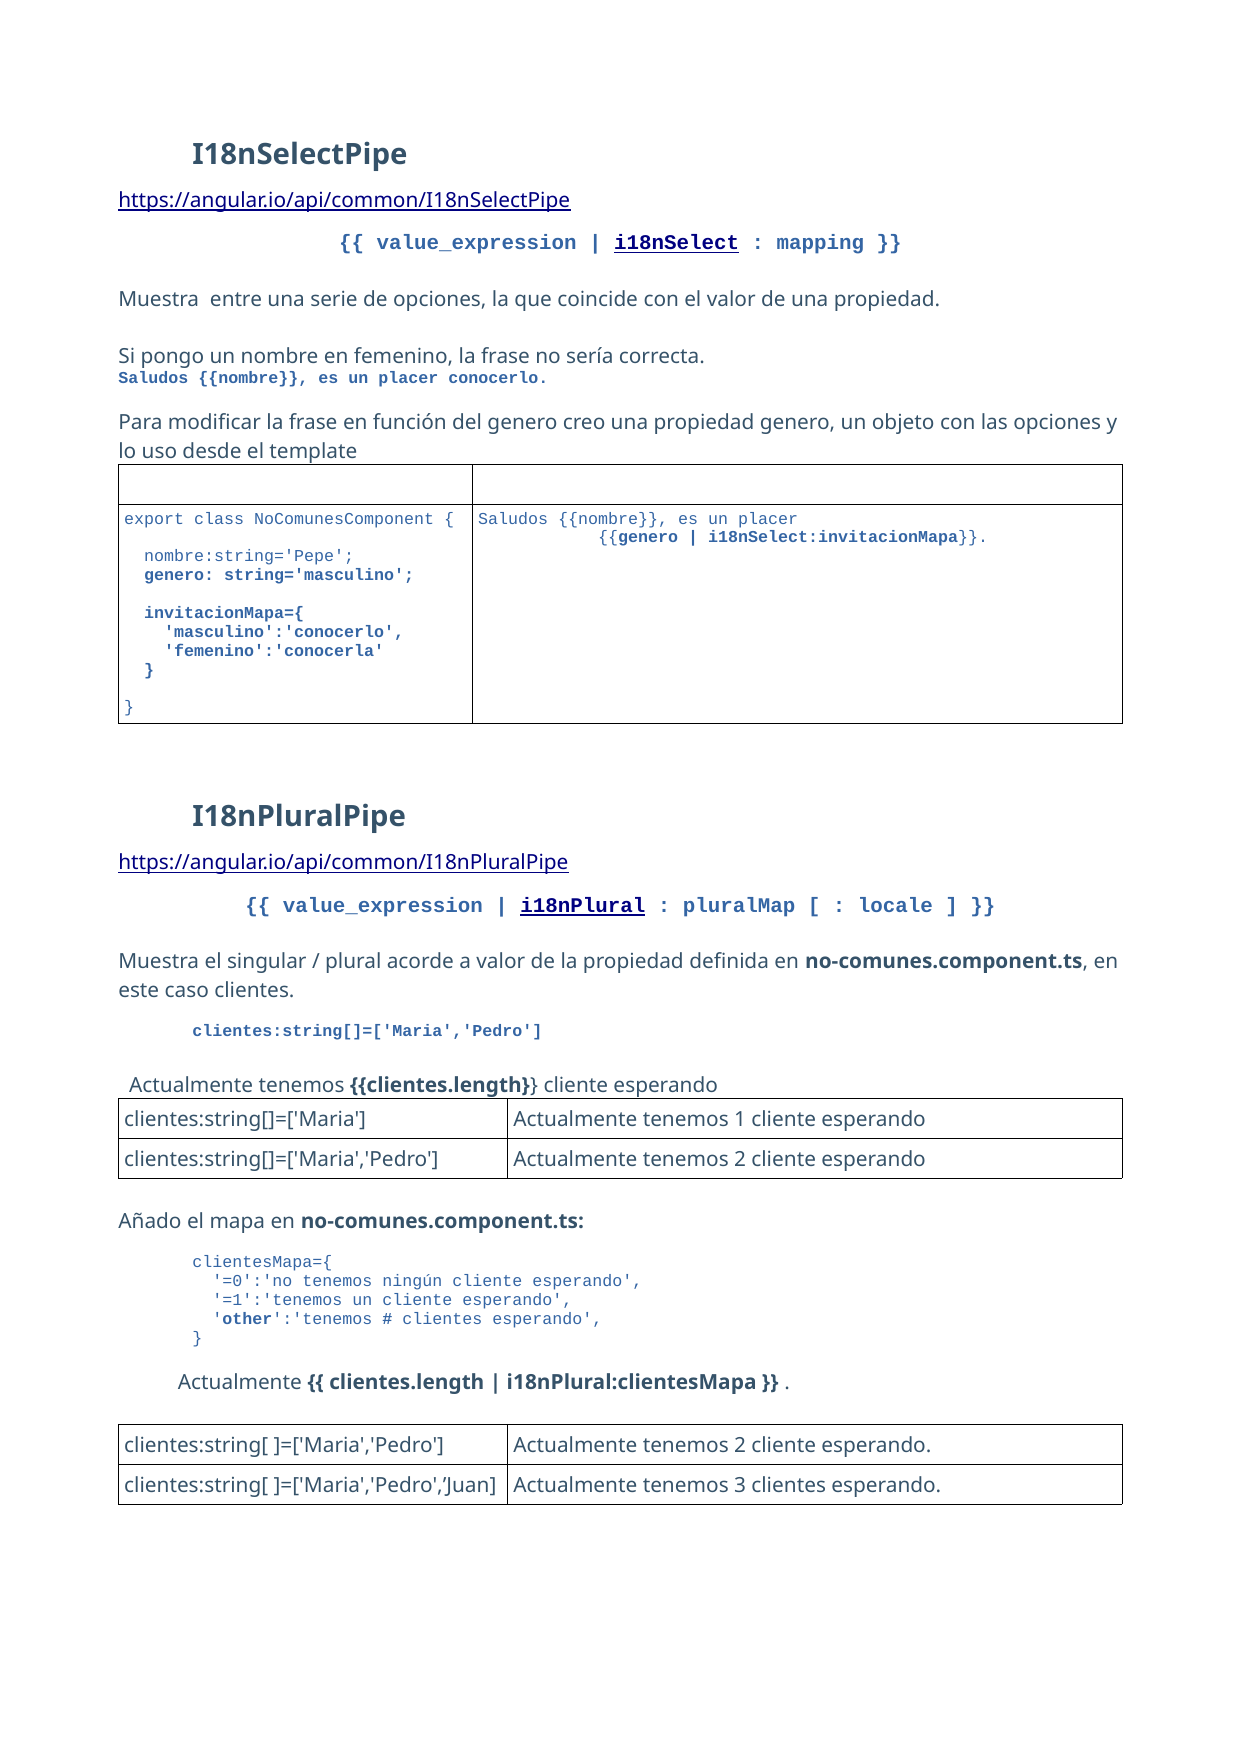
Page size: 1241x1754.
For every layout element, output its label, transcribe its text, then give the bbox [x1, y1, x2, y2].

text Si pongo un nombre en femenino, la frase no sería correcta. [118, 341, 1122, 370]
table_cell export class NoComunesComponent { nombre:string='Pepe'; genero: string='masculino'; invitacionMapa={ 'masculino':'conocerlo', 'femenino':'conocerla' } } [119, 505, 472, 723]
text Actualmente {{ clientes.length | i18nPlural:clientesMapa }} . [118, 1367, 1122, 1396]
text Actualmente tenemos {{clientes.length}} cliente esperando [118, 1070, 1122, 1098]
text https://angular.io/api/common/I18nSelectPipe [118, 185, 1122, 214]
text https://angular.io/api/common/I18nPluralPipe [118, 847, 1122, 876]
text Muestra entre una serie de opciones, la que coincide con el valor de una propiedad. [118, 284, 1122, 313]
text '=1':'tenemos un cliente esperando', [192, 1292, 1122, 1311]
text Muestra el singular / plural acorde a valor de la propiedad definida en no-comunes.component.ts, en este caso clientes. [118, 947, 1122, 1003]
text {{ value_expression | i18nPlural : pluralMap [ : locale ] }} [118, 894, 1122, 918]
table_header clientes:string[]=['Maria'] [119, 1099, 507, 1138]
table_cell clientes:string[]=['Maria','Pedro'] [119, 1139, 507, 1178]
text clientesMapa={ [192, 1254, 1122, 1273]
table_header clientes:string[ ]=['Maria','Pedro'] [119, 1425, 507, 1464]
text {{ value_expression | i18nSelect : mapping }} [118, 232, 1122, 256]
table_header [473, 465, 1122, 504]
table_cell clientes:string[ ]=['Maria','Pedro',’Juan] [119, 1465, 507, 1504]
text Añado el mapa en no-comunes.component.ts: [118, 1207, 1122, 1235]
table_cell Saludos {{nombre}}, es un placer {{genero | i18nSelect:invitacionMapa}}. [473, 505, 1122, 723]
subtitle I18nSelectPipe [118, 133, 1122, 173]
table_cell Actualmente tenemos 2 cliente esperando [508, 1139, 1122, 1178]
text Para modificar la frase en función del genero creo una propiedad genero, un objeto con las opciones y lo uso desde el template [118, 407, 1122, 464]
text clientes:string[]=['Maria','Pedro'] [192, 1022, 1122, 1041]
text } [192, 1329, 1122, 1348]
table_cell Actualmente tenemos 3 clientes esperando. [508, 1465, 1122, 1504]
table_header [119, 465, 472, 504]
text 'other':'tenemos # clientes esperando', [192, 1311, 1122, 1329]
table_header Actualmente tenemos 2 cliente esperando. [508, 1425, 1122, 1464]
table_header Actualmente tenemos 1 cliente esperando [508, 1099, 1122, 1138]
subtitle I18nPluralPipe [118, 795, 1122, 835]
text Saludos {{nombre}}, es un placer conocerlo. [118, 370, 1122, 389]
text '=0':'no tenemos ningún cliente esperando', [192, 1273, 1122, 1292]
